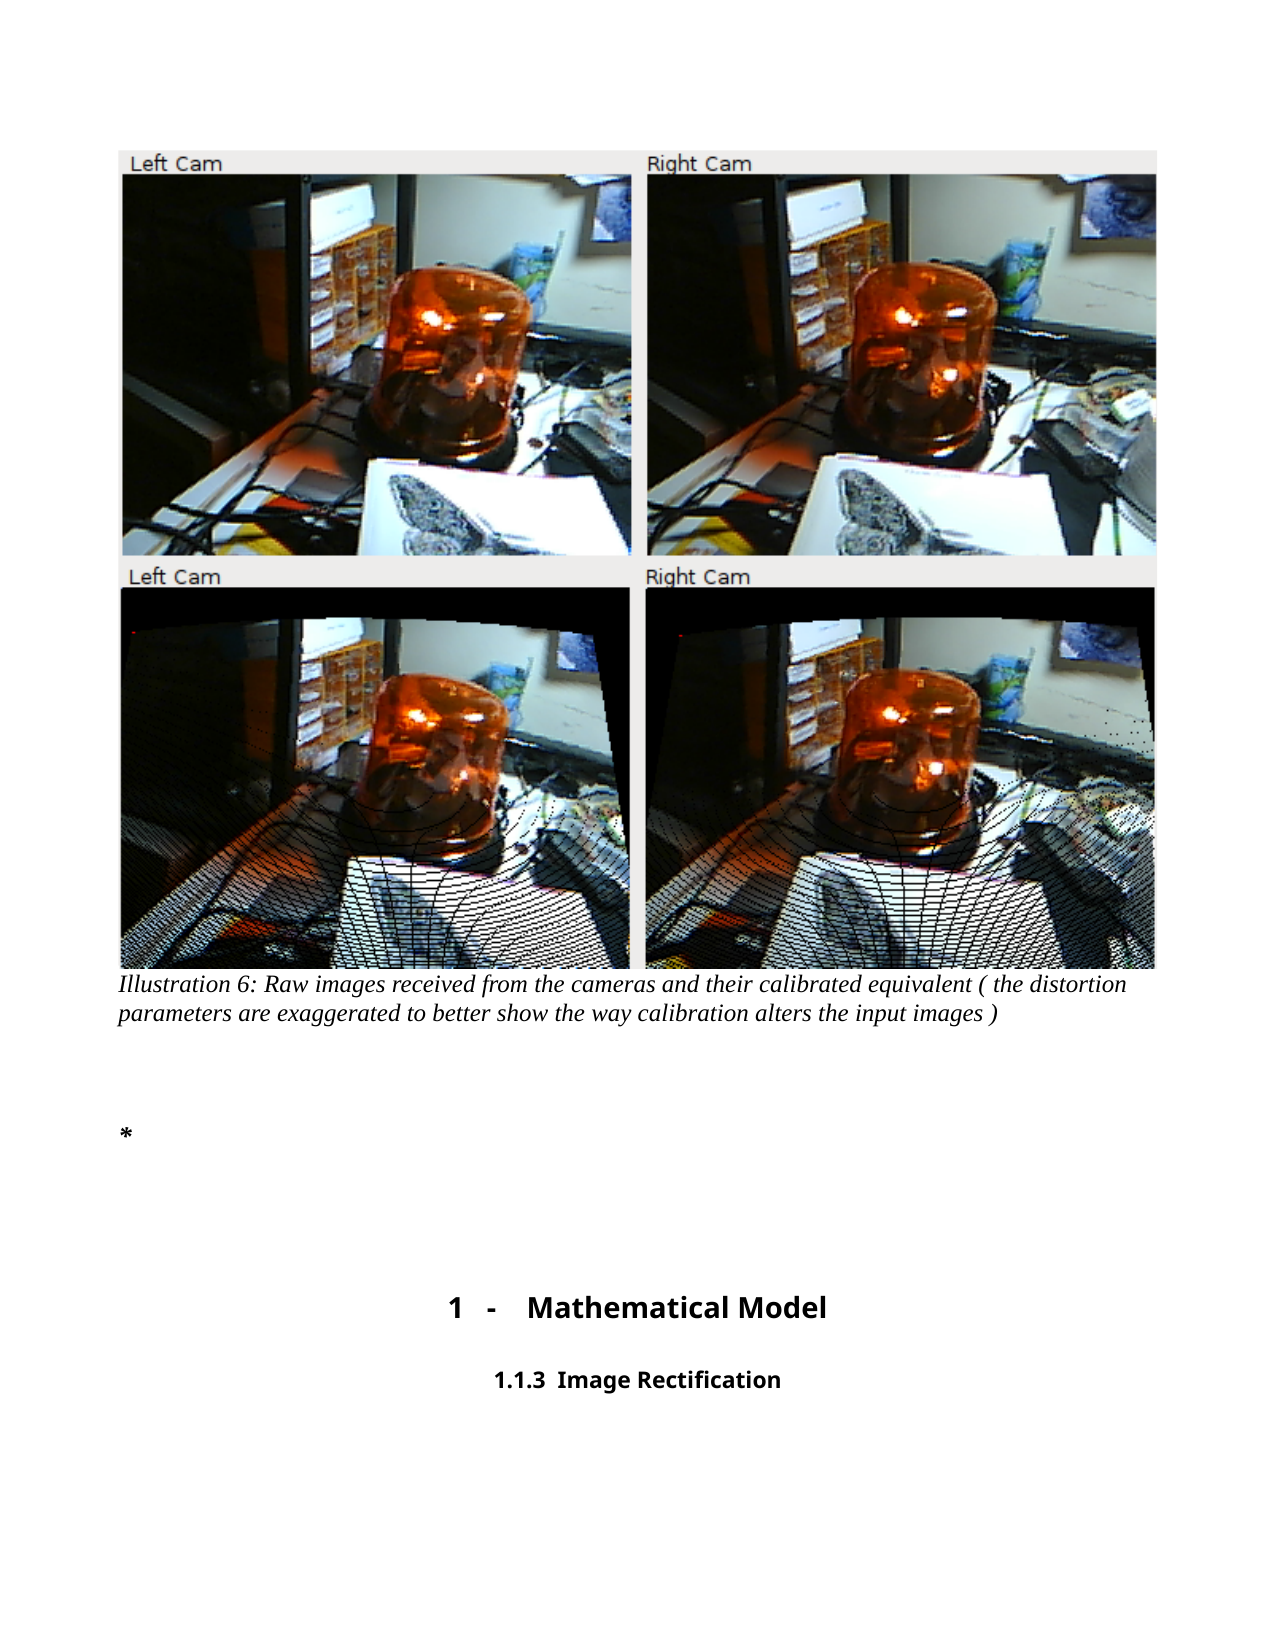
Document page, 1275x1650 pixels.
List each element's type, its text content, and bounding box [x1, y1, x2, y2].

text 1 - Mathematical Model [118, 1287, 1157, 1327]
text * [118, 1120, 1157, 1151]
picture [118, 149, 1158, 969]
text Illustration 6: Raw images received from the cameras and their calibrated equivalent ( the distortion parameters are exaggerated to better show the way calibration alters the input images ) [118, 969, 1157, 1026]
text 1.1.3 Image Rectification [118, 1364, 1157, 1395]
